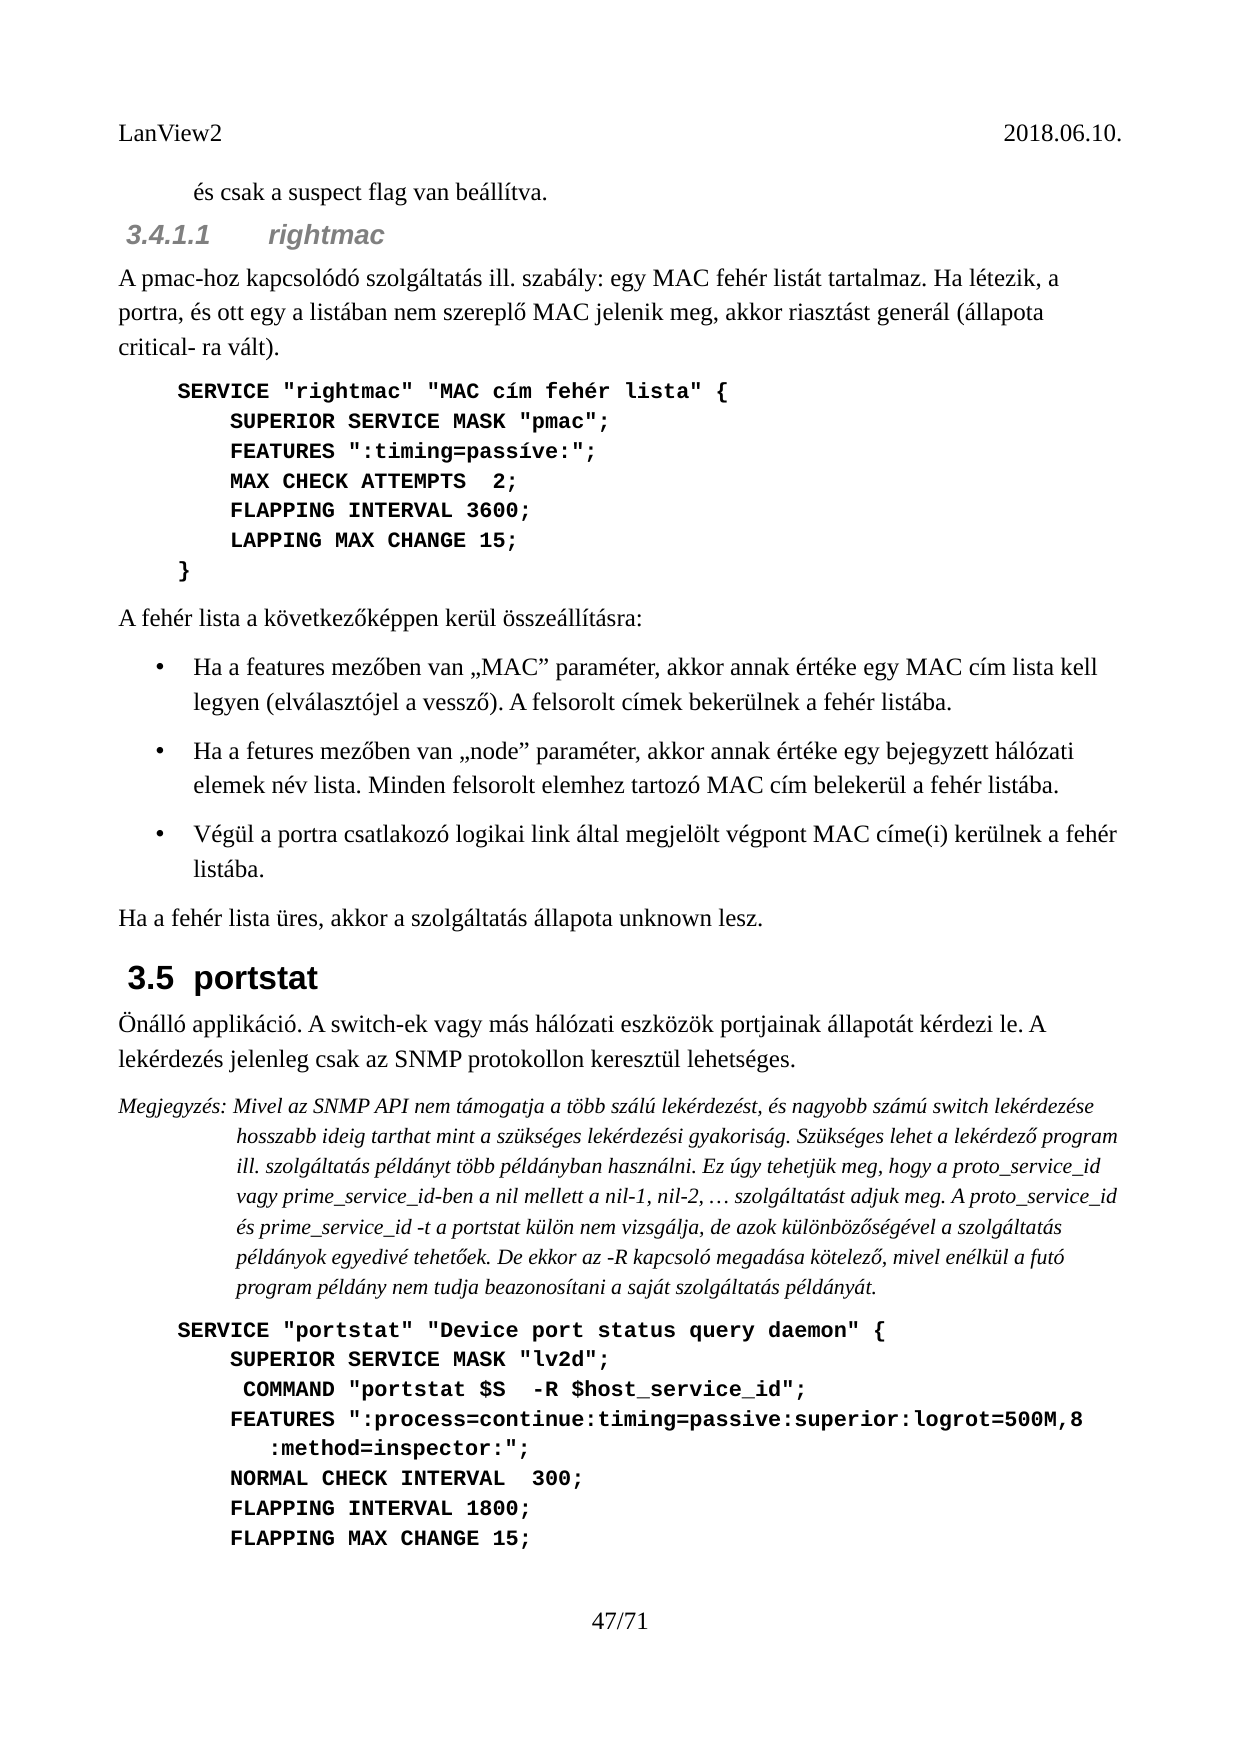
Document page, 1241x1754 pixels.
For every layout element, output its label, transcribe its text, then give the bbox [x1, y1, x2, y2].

subtitle portstat [118, 958, 1122, 997]
text SERVICE "portstat" "Device port status query daemon" { SUPERIOR SERVICE MASK "lv2d"; COMMAND "portstat $S -R $host_service_id"; FEATURES ":process=continue:timing=passive:superior:logrot=500M,8 :method=inspector:"; NORMAL CHECK INTERVAL 300; FLAPPING INTERVAL 1800; FLAPPING MAX CHANGE 15; [177, 1319, 1122, 1551]
text SERVICE "rightmac" "MAC cím fehér lista" { SUPERIOR SERVICE MASK "pmac"; FEATURES ":timing=passíve:"; MAX CHECK ATTEMPTS 2; FLAPPING INTERVAL 3600; LAPPING MAX CHANGE 15; } [177, 381, 1122, 584]
text Megjegyzés: Mivel az SNMP API nem támogatja a több szálú lekérdezést, és nagyobb számú switch lekérdezése hosszabb ideig tarthat mint a szükséges lekérdezési gyakoriság. Szükséges lehet a lekérdező program ill. szolgáltatás példányt több példányban használni. Ez úgy tehetjük meg, hogy a proto_service_id vagy prime_service_id-ben a nil mellett a nil-1, nil-2, … szolgáltatást adjuk meg. A proto_service_id és prime_service_id -t a portstat külön nem vizsgálja, de azok különbözőségével a szolgáltatás példányok egyedivé tehetőek. De ekkor az -R kapcsoló megadása kötelező, mivel enélkül a futó program példány nem tudja beazonosítani a saját szolgáltatás példányát. [118, 1093, 1122, 1299]
text Ha a fehér lista üres, akkor a szolgáltatás állapota unknown lesz. [118, 903, 1122, 932]
list és csak a suspect flag van beállítva. [156, 177, 1122, 206]
text A fehér lista a következőképpen kerül összeállításra: [118, 603, 1122, 632]
text Önálló applikáció. A switch-ek vagy más hálózati eszközök portjainak állapotát kérdezi le. A lekérdezés jelenleg csak az SNMP protokollon keresztül lehetséges. [118, 1009, 1122, 1072]
subtitle rightmac [118, 218, 1122, 250]
list Ha a features mezőben van „MAC” paraméter, akkor annak értéke egy MAC cím lista kell legyen (elválasztójel a vessző). A felsorolt címek bekerülnek a fehér listába. [156, 652, 1122, 715]
text A pmac-hoz kapcsolódó szolgáltatás ill. szabály: egy MAC fehér listát tartalmaz. Ha létezik, a portra, és ott egy a listában nem szereplő MAC jelenik meg, akkor riasztást generál (állapota critical- ra vált). [118, 263, 1122, 360]
list Végül a portra csatlakozó logikai link által megjelölt végpont MAC címe(i) kerülnek a fehér listába. [156, 819, 1122, 882]
list Ha a fetures mezőben van „node” paraméter, akkor annak értéke egy bejegyzett hálózati elemek név lista. Minden felsorolt elemhez tartozó MAC cím belekerül a fehér listába. [156, 736, 1122, 799]
